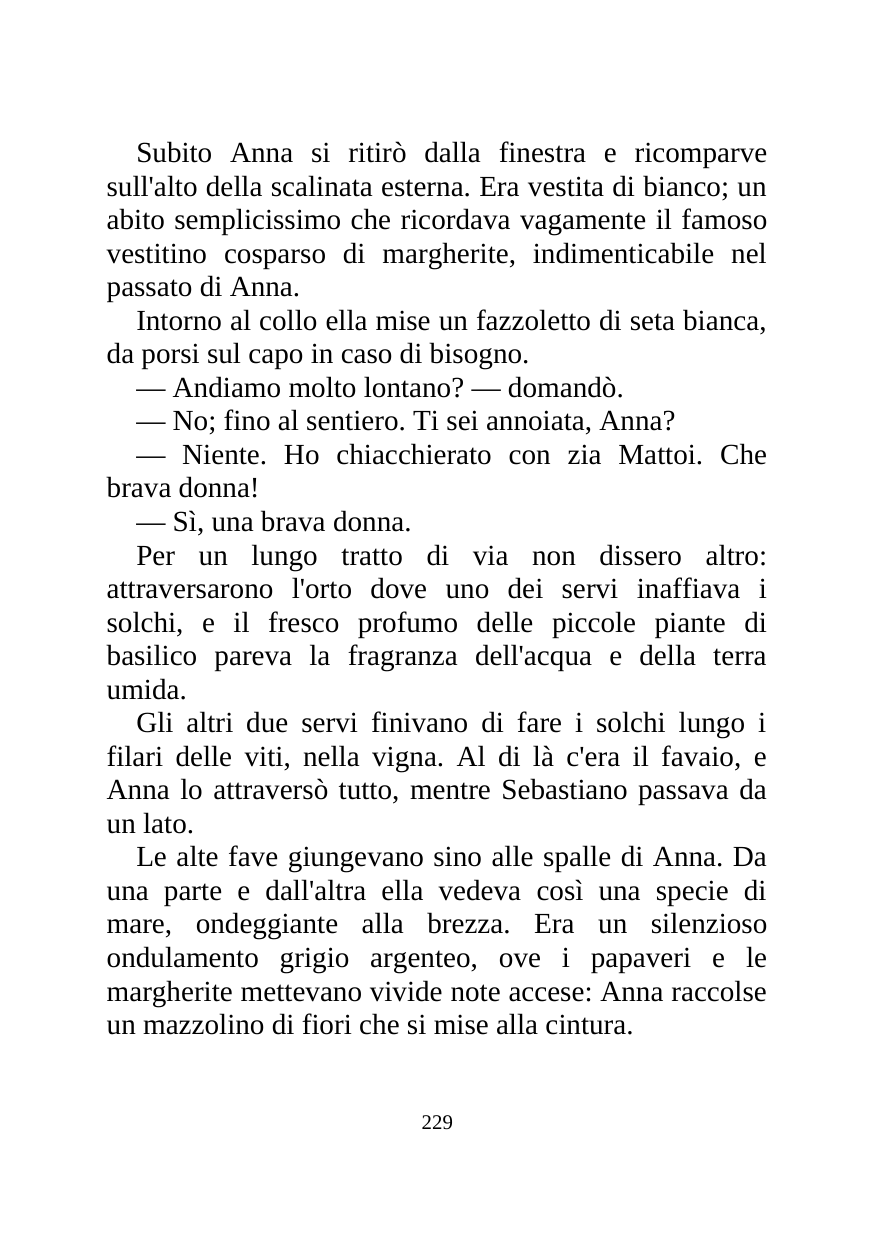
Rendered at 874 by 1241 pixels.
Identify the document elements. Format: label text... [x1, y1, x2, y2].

text Subito Anna si ritirò dalla finestra e ricomparve sull'alto della scalinata esterna. Era vestita di bianco; un abito semplicissimo che ricordava vagamente il famoso vestitino cosparso di margherite, indimenticabile nel passato di Anna. [106, 135, 768, 303]
text Per un lungo tratto di via non dissero altro: attraversarono l'orto dove uno dei servi inaffiava i solchi, e il fresco profumo delle piccole piante di basilico pareva la fragranza dell'acqua e della terra umida. [106, 538, 768, 705]
text — Andiamo molto lontano? — domandò. [106, 370, 768, 403]
text Gli altri due servi finivano di fare i solchi lungo i filari delle viti, nella vigna. Al di là c'era il favaio, e Anna lo attraversò tutto, mentre Sebastiano passava da un lato. [106, 705, 768, 839]
text — No; fino al sentiero. Ti sei annoiata, Anna? [106, 403, 768, 437]
text — Niente. Ho chiacchierato con zia Mattoi. Che brava donna! [106, 437, 768, 504]
text Le alte fave giungevano sino alle spalle di Anna. Da una parte e dall'altra ella vedeva così una specie di mare, ondeggiante alla brezza. Era un silenzioso ondulamento grigio argenteo, ove i papaveri e le margherite mettevano vivide note accese: Anna raccolse un mazzolino di fiori che si mise alla cintura. [106, 839, 768, 1041]
text — Sì, una brava donna. [106, 504, 768, 538]
text Intorno al collo ella mise un fazzoletto di seta bianca, da porsi sul capo in caso di bisogno. [106, 303, 768, 370]
